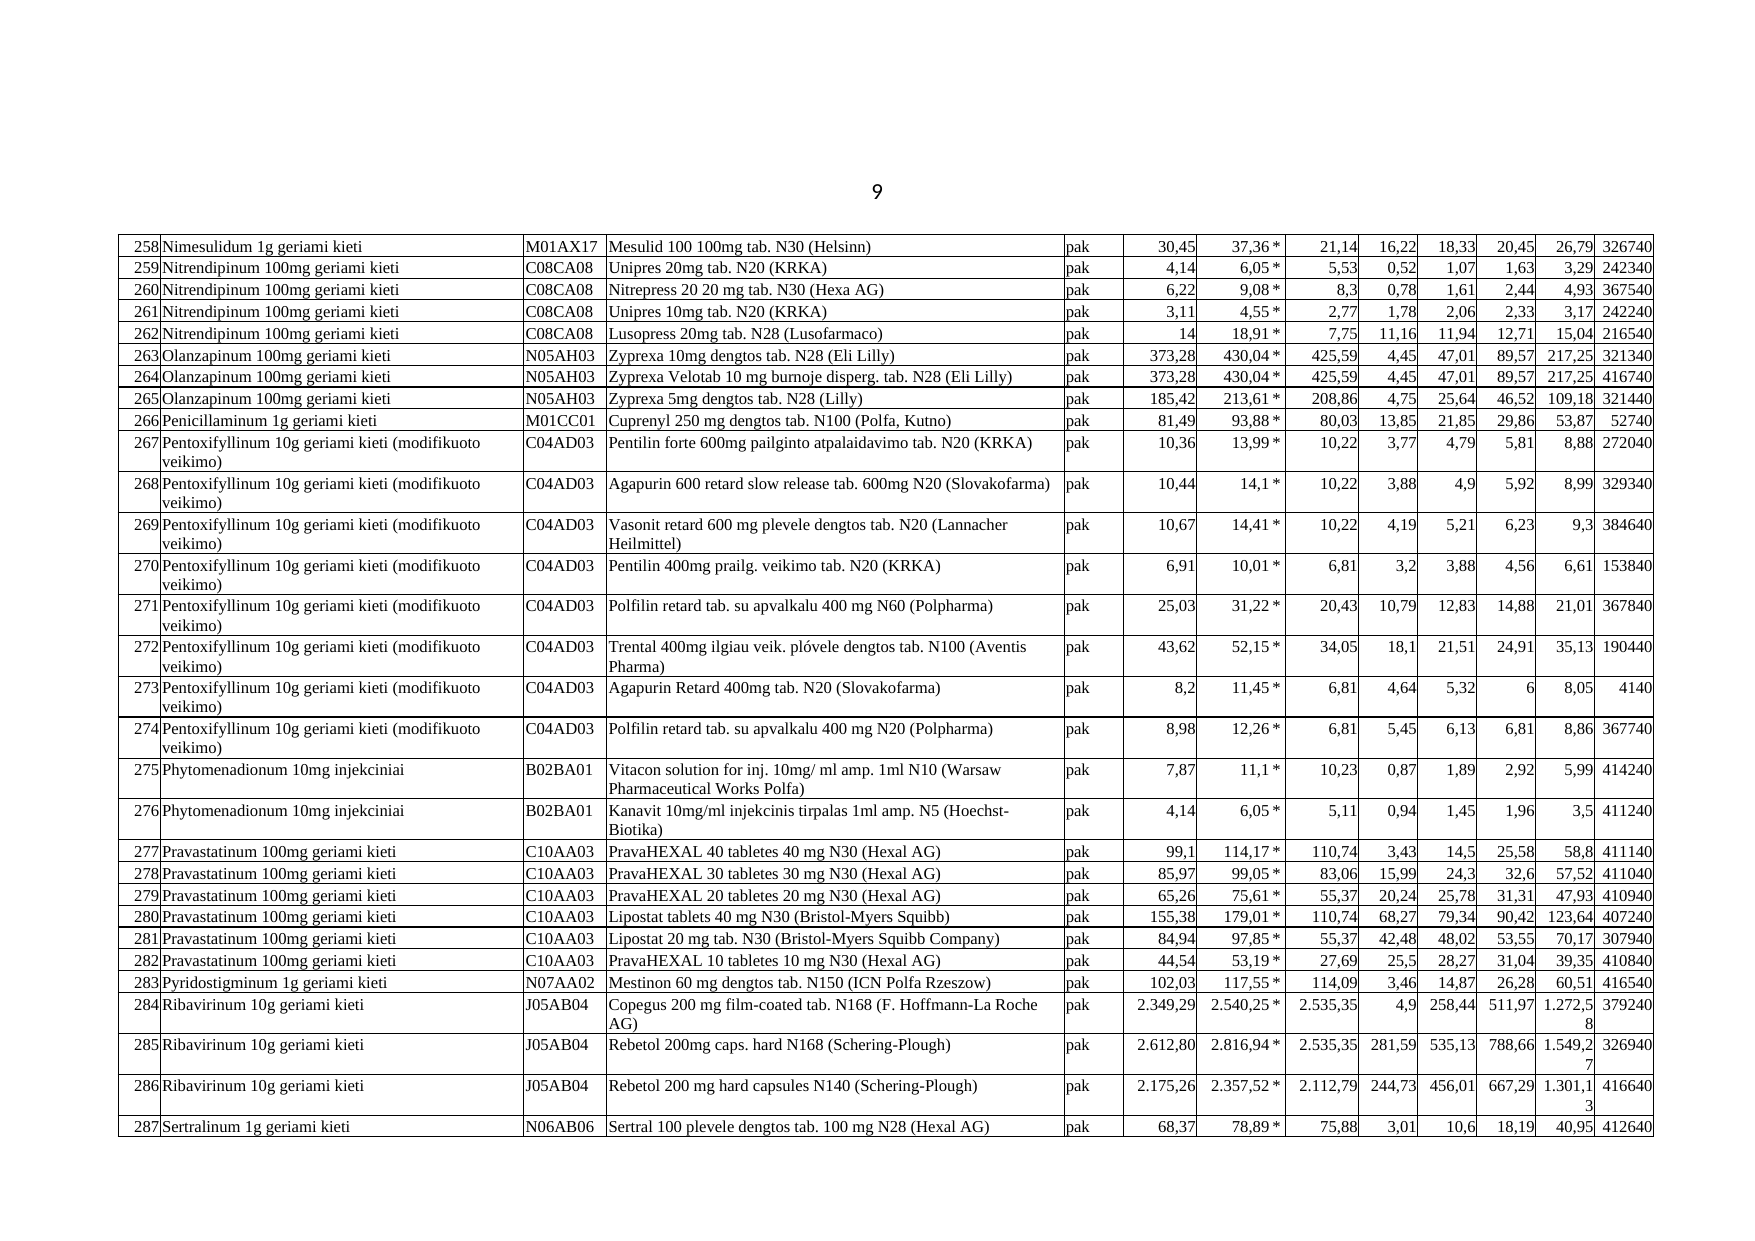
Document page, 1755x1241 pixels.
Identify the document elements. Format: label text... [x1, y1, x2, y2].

table_cell * [1271, 300, 1285, 321]
table_cell 1,63 [1477, 257, 1535, 277]
table_cell 425,59 [1286, 344, 1358, 364]
table_cell 97,85 [1197, 928, 1271, 948]
table_cell 286 [119, 1075, 160, 1114]
table_cell * [1271, 1034, 1285, 1073]
table_cell N05AH03 [524, 366, 606, 386]
table_cell 14,5 [1418, 840, 1476, 861]
table_cell 52,15 [1197, 636, 1271, 676]
table_cell Pravastatinum 100mg geriami kieti [161, 862, 523, 883]
table_cell Pravastatinum 100mg geriami kieti [161, 884, 523, 904]
table_cell pak [1065, 472, 1123, 512]
table_cell 411040 [1595, 862, 1653, 883]
table_cell 4,45 [1359, 344, 1417, 364]
table_cell Pentoxifyllinum 10g geriami kieti (modifikuoto veikimo) [161, 472, 523, 512]
table_cell pak [1065, 388, 1123, 408]
table_cell 2,77 [1286, 300, 1358, 321]
table_cell Olanzapinum 100mg geriami kieti [161, 366, 523, 386]
table_cell Kanavit 10mg/ml injekcinis tirpalas 1ml amp. N5 (Hoechst-Biotika) [607, 799, 1064, 839]
table_cell 6,81 [1286, 554, 1358, 594]
table_cell 3,01 [1359, 1116, 1417, 1136]
table_cell pak [1065, 993, 1123, 1033]
table_cell 179,01 [1197, 906, 1271, 926]
table_cell 84,94 [1124, 928, 1196, 948]
table_cell Pentoxifyllinum 10g geriami kieti (modifikuoto veikimo) [161, 431, 523, 471]
table_cell 208,86 [1286, 388, 1358, 408]
table_cell C08CA08 [524, 279, 606, 299]
table_cell 6,81 [1286, 718, 1358, 757]
table_cell 10,22 [1286, 472, 1358, 512]
table_cell 5,32 [1418, 677, 1476, 716]
table_cell 9,3 [1536, 513, 1594, 553]
table_cell 25,64 [1418, 388, 1476, 408]
table_cell B02BA01 [524, 759, 606, 798]
table_cell 411240 [1595, 799, 1653, 839]
table_cell pak [1065, 235, 1123, 256]
table_cell * [1271, 431, 1285, 471]
table_cell 8,99 [1536, 472, 1594, 512]
table_cell 1.301,13 [1536, 1075, 1594, 1114]
table_cell 68,27 [1359, 906, 1417, 926]
table_cell * [1271, 554, 1285, 594]
table_cell 216540 [1595, 322, 1653, 343]
table_cell 1,45 [1418, 799, 1476, 839]
table_cell 3,43 [1359, 840, 1417, 861]
table_cell 367540 [1595, 279, 1653, 299]
table_cell 0,52 [1359, 257, 1417, 277]
table_cell Polfilin retard tab. su apvalkalu 400 mg N20 (Polpharma) [607, 718, 1064, 757]
table_cell 258 [119, 235, 160, 256]
table_cell pak [1065, 595, 1123, 634]
table_cell 46,52 [1477, 388, 1535, 408]
table_cell 2.540,25 [1197, 993, 1271, 1033]
table_cell N05AH03 [524, 388, 606, 408]
table_cell C04AD03 [524, 431, 606, 471]
table_cell C04AD03 [524, 636, 606, 676]
table_cell * [1271, 840, 1285, 861]
table_cell * [1271, 257, 1285, 277]
table_cell Pentoxifyllinum 10g geriami kieti (modifikuoto veikimo) [161, 554, 523, 594]
table_cell 81,49 [1124, 409, 1196, 430]
table_cell 2.175,26 [1124, 1075, 1196, 1114]
table_cell 5,92 [1477, 472, 1535, 512]
table_cell 90,42 [1477, 906, 1535, 926]
table_cell B02BA01 [524, 799, 606, 839]
table_cell * [1271, 1075, 1285, 1114]
table_cell Mesulid 100 100mg tab. N30 (Helsinn) [607, 235, 1064, 256]
table_cell 4140 [1595, 677, 1653, 716]
table_cell 28,27 [1418, 949, 1476, 970]
table_cell Vasonit retard 600 mg plevele dengtos tab. N20 (Lannacher Heilmittel) [607, 513, 1064, 553]
table_cell 667,29 [1477, 1075, 1535, 1114]
table_cell 270 [119, 554, 160, 594]
table_cell 47,93 [1536, 884, 1594, 904]
table_cell C04AD03 [524, 595, 606, 634]
table_cell * [1271, 677, 1285, 716]
table_cell 53,19 [1197, 949, 1271, 970]
table_cell 68,37 [1124, 1116, 1196, 1136]
table_cell 2.816,94 [1197, 1034, 1271, 1073]
table_cell 57,52 [1536, 862, 1594, 883]
table_cell * [1271, 235, 1285, 256]
table_cell 0,87 [1359, 759, 1417, 798]
table_cell C08CA08 [524, 322, 606, 343]
table_cell PravaHEXAL 10 tabletes 10 mg N30 (Hexal AG) [607, 949, 1064, 970]
table_cell 12,71 [1477, 322, 1535, 343]
table_cell 535,13 [1418, 1034, 1476, 1073]
table_cell 114,17 [1197, 840, 1271, 861]
table_cell 261 [119, 300, 160, 321]
table_cell 280 [119, 906, 160, 926]
table_cell 1,89 [1418, 759, 1476, 798]
table_cell Olanzapinum 100mg geriami kieti [161, 388, 523, 408]
table_cell * [1271, 344, 1285, 364]
table_cell 410840 [1595, 949, 1653, 970]
table_cell 110,74 [1286, 840, 1358, 861]
table_cell 258,44 [1418, 993, 1476, 1033]
table_cell 277 [119, 840, 160, 861]
table_cell pak [1065, 677, 1123, 716]
table_cell 373,28 [1124, 366, 1196, 386]
table_cell 262 [119, 322, 160, 343]
table_cell 99,05 [1197, 862, 1271, 883]
table_cell Nimesulidum 1g geriami kieti [161, 235, 523, 256]
table_cell 3,46 [1359, 971, 1417, 992]
table_cell 10,36 [1124, 431, 1196, 471]
table_cell pak [1065, 636, 1123, 676]
table_cell 117,55 [1197, 971, 1271, 992]
table_cell 6,05 [1197, 257, 1271, 277]
table_cell 83,06 [1286, 862, 1358, 883]
table_cell pak [1065, 366, 1123, 386]
table_cell * [1271, 472, 1285, 512]
table_cell Ribavirinum 10g geriami kieti [161, 1075, 523, 1114]
table_cell 411140 [1595, 840, 1653, 861]
table_cell 37,36 [1197, 235, 1271, 256]
table_cell 25,03 [1124, 595, 1196, 634]
table_cell 263 [119, 344, 160, 364]
table_cell * [1271, 322, 1285, 343]
table_cell 31,22 [1197, 595, 1271, 634]
table_cell 24,91 [1477, 636, 1535, 676]
table_cell 1.272,58 [1536, 993, 1594, 1033]
table_cell 2.349,29 [1124, 993, 1196, 1033]
table_cell 6,61 [1536, 554, 1594, 594]
table_cell 10,79 [1359, 595, 1417, 634]
table_cell C10AA03 [524, 884, 606, 904]
table_cell pak [1065, 718, 1123, 757]
table_cell Unipres 10mg tab. N20 (KRKA) [607, 300, 1064, 321]
table_cell Sertral 100 plevele dengtos tab. 100 mg N28 (Hexal AG) [607, 1116, 1064, 1136]
table_cell C10AA03 [524, 840, 606, 861]
table_cell 8,88 [1536, 431, 1594, 471]
table_cell 2.112,79 [1286, 1075, 1358, 1114]
table_cell 53,55 [1477, 928, 1535, 948]
table_cell 20,43 [1286, 595, 1358, 634]
table_cell 242240 [1595, 300, 1653, 321]
table_cell 21,51 [1418, 636, 1476, 676]
table_cell 281 [119, 928, 160, 948]
table_cell 8,86 [1536, 718, 1594, 757]
table_cell 4,19 [1359, 513, 1417, 553]
table_cell Sertralinum 1g geriami kieti [161, 1116, 523, 1136]
table_cell 0,94 [1359, 799, 1417, 839]
table_cell C10AA03 [524, 928, 606, 948]
table_cell 272 [119, 636, 160, 676]
table_cell N07AA02 [524, 971, 606, 992]
table_cell 78,89 [1197, 1116, 1271, 1136]
table_cell Mestinon 60 mg dengtos tab. N150 (ICN Polfa Rzeszow) [607, 971, 1064, 992]
table_cell Pentoxifyllinum 10g geriami kieti (modifikuoto veikimo) [161, 595, 523, 634]
table_cell pak [1065, 1034, 1123, 1073]
table_cell 53,87 [1536, 409, 1594, 430]
table_cell 25,58 [1477, 840, 1535, 861]
table_cell 329340 [1595, 472, 1653, 512]
table_cell 2,33 [1477, 300, 1535, 321]
table_cell Pentoxifyllinum 10g geriami kieti (modifikuoto veikimo) [161, 718, 523, 757]
table_cell 264 [119, 366, 160, 386]
table_cell Nitrendipinum 100mg geriami kieti [161, 322, 523, 343]
table_cell 21,85 [1418, 409, 1476, 430]
table_cell Trental 400mg ilgiau veik. plóvele dengtos tab. N100 (Aventis Pharma) [607, 636, 1064, 676]
table_cell 15,04 [1536, 322, 1594, 343]
table_cell 8,3 [1286, 279, 1358, 299]
table_cell Cuprenyl 250 mg dengtos tab. N100 (Polfa, Kutno) [607, 409, 1064, 430]
table_cell 414240 [1595, 759, 1653, 798]
table_cell 6 [1477, 677, 1535, 716]
table_cell 410940 [1595, 884, 1653, 904]
table_cell 4,55 [1197, 300, 1271, 321]
table_cell 18,19 [1477, 1116, 1535, 1136]
table_cell 13,85 [1359, 409, 1417, 430]
table_cell Vitacon solution for inj. 10mg/ ml amp. 1ml N10 (Warsaw Pharmaceutical Works Polfa) [607, 759, 1064, 798]
table_cell 13,99 [1197, 431, 1271, 471]
table_cell Phytomenadionum 10mg injekciniai [161, 799, 523, 839]
table_cell 21,14 [1286, 235, 1358, 256]
table_cell 65,26 [1124, 884, 1196, 904]
table_cell Pentilin forte 600mg pailginto atpalaidavimo tab. N20 (KRKA) [607, 431, 1064, 471]
table_cell 27,69 [1286, 949, 1358, 970]
table_cell Pravastatinum 100mg geriami kieti [161, 949, 523, 970]
table_cell * [1271, 388, 1285, 408]
table_cell 43,62 [1124, 636, 1196, 676]
table_cell 20,24 [1359, 884, 1417, 904]
table_cell 6,23 [1477, 513, 1535, 553]
table_cell 5,53 [1286, 257, 1358, 277]
table_cell 114,09 [1286, 971, 1358, 992]
table_cell 267 [119, 431, 160, 471]
table_cell 3,17 [1536, 300, 1594, 321]
table_cell 407240 [1595, 906, 1653, 926]
table_cell 14,88 [1477, 595, 1535, 634]
table_cell * [1271, 862, 1285, 883]
table_cell 6,22 [1124, 279, 1196, 299]
table_cell pak [1065, 884, 1123, 904]
table_cell 217,25 [1536, 344, 1594, 364]
table_cell 20,45 [1477, 235, 1535, 256]
table_cell Agapurin Retard 400mg tab. N20 (Slovakofarma) [607, 677, 1064, 716]
table_cell Zyprexa 10mg dengtos tab. N28 (Eli Lilly) [607, 344, 1064, 364]
table_cell C10AA03 [524, 862, 606, 883]
table_cell C10AA03 [524, 906, 606, 926]
table_cell 11,94 [1418, 322, 1476, 343]
table_cell Polfilin retard tab. su apvalkalu 400 mg N60 (Polpharma) [607, 595, 1064, 634]
table_cell 278 [119, 862, 160, 883]
table_cell 14 [1124, 322, 1196, 343]
table_cell 1,78 [1359, 300, 1417, 321]
table_cell 242340 [1595, 257, 1653, 277]
table_cell 275 [119, 759, 160, 798]
table_cell 5,21 [1418, 513, 1476, 553]
table_cell 367840 [1595, 595, 1653, 634]
table_cell 284 [119, 993, 160, 1033]
table_cell 75,61 [1197, 884, 1271, 904]
table_cell 430,04 [1197, 366, 1271, 386]
table_cell pak [1065, 949, 1123, 970]
table_cell PravaHEXAL 30 tabletes 30 mg N30 (Hexal AG) [607, 862, 1064, 883]
table_cell 26,79 [1536, 235, 1594, 256]
table_cell 190440 [1595, 636, 1653, 676]
table_cell pak [1065, 799, 1123, 839]
table_cell * [1271, 718, 1285, 757]
table_cell pak [1065, 928, 1123, 948]
table_cell 272040 [1595, 431, 1653, 471]
table_cell 217,25 [1536, 366, 1594, 386]
table_cell 123,64 [1536, 906, 1594, 926]
table_cell 16,22 [1359, 235, 1417, 256]
table_cell 4,9 [1418, 472, 1476, 512]
table_cell 75,88 [1286, 1116, 1358, 1136]
table_cell Zyprexa Velotab 10 mg burnoje disperg. tab. N28 (Eli Lilly) [607, 366, 1064, 386]
table_cell C08CA08 [524, 257, 606, 277]
table_cell * [1271, 928, 1285, 948]
table_cell 412640 [1595, 1116, 1653, 1136]
table_cell pak [1065, 554, 1123, 594]
table_cell * [1271, 906, 1285, 926]
table_cell 6,91 [1124, 554, 1196, 594]
table_cell 384640 [1595, 513, 1653, 553]
table_cell 326940 [1595, 1034, 1653, 1073]
table_cell 18,33 [1418, 235, 1476, 256]
table_cell Pravastatinum 100mg geriami kieti [161, 840, 523, 861]
table_cell * [1271, 409, 1285, 430]
table_cell 25,78 [1418, 884, 1476, 904]
table_cell 55,37 [1286, 928, 1358, 948]
table_cell 269 [119, 513, 160, 553]
table_cell 4,14 [1124, 799, 1196, 839]
table_cell 373,28 [1124, 344, 1196, 364]
table_cell 8,05 [1536, 677, 1594, 716]
table_cell pak [1065, 431, 1123, 471]
table_cell 8,98 [1124, 718, 1196, 757]
table_cell 6,05 [1197, 799, 1271, 839]
table_cell 511,97 [1477, 993, 1535, 1033]
table_cell 40,95 [1536, 1116, 1594, 1136]
table_cell 282 [119, 949, 160, 970]
table_cell 31,31 [1477, 884, 1535, 904]
table_cell Lusopress 20mg tab. N28 (Lusofarmaco) [607, 322, 1064, 343]
table_cell M01AX17 [524, 235, 606, 256]
table_cell 456,01 [1418, 1075, 1476, 1114]
table_cell M01CC01 [524, 409, 606, 430]
table_cell 3,88 [1418, 554, 1476, 594]
table_cell 58,8 [1536, 840, 1594, 861]
table_cell pak [1065, 257, 1123, 277]
table_cell * [1271, 279, 1285, 299]
table_cell 6,81 [1286, 677, 1358, 716]
table_cell pak [1065, 409, 1123, 430]
table_cell 1,61 [1418, 279, 1476, 299]
table_cell pak [1065, 344, 1123, 364]
table_cell 271 [119, 595, 160, 634]
table_cell Unipres 20mg tab. N20 (KRKA) [607, 257, 1064, 277]
table_cell 260 [119, 279, 160, 299]
table_cell PravaHEXAL 20 tabletes 20 mg N30 (Hexal AG) [607, 884, 1064, 904]
table_cell * [1271, 366, 1285, 386]
table_cell * [1271, 949, 1285, 970]
table_cell pak [1065, 513, 1123, 553]
table_cell 244,73 [1359, 1075, 1417, 1114]
table_cell 14,41 [1197, 513, 1271, 553]
table_cell 10,22 [1286, 513, 1358, 553]
table_cell 10,44 [1124, 472, 1196, 512]
table_cell 10,67 [1124, 513, 1196, 553]
table_cell C04AD03 [524, 677, 606, 716]
table_cell 85,97 [1124, 862, 1196, 883]
table_cell 6,81 [1477, 718, 1535, 757]
table_cell 2.357,52 [1197, 1075, 1271, 1114]
table_cell 425,59 [1286, 366, 1358, 386]
table_cell pak [1065, 1116, 1123, 1136]
table_cell J05AB04 [524, 993, 606, 1033]
table_cell Lipostat tablets 40 mg N30 (Bristol-Myers Squibb) [607, 906, 1064, 926]
table_cell 89,57 [1477, 366, 1535, 386]
table_cell 281,59 [1359, 1034, 1417, 1073]
table_cell Rebetol 200mg caps. hard N168 (Schering-Plough) [607, 1034, 1064, 1073]
table_cell 12,26 [1197, 718, 1271, 757]
table_cell pak [1065, 322, 1123, 343]
table_cell 283 [119, 971, 160, 992]
table_cell Lipostat 20 mg tab. N30 (Bristol-Myers Squibb Company) [607, 928, 1064, 948]
table_cell 4,9 [1359, 993, 1417, 1033]
table_cell Nitrendipinum 100mg geriami kieti [161, 257, 523, 277]
table_cell 10,01 [1197, 554, 1271, 594]
table_cell 185,42 [1124, 388, 1196, 408]
table_cell 274 [119, 718, 160, 757]
table_cell 14,87 [1418, 971, 1476, 992]
table_cell Pravastatinum 100mg geriami kieti [161, 928, 523, 948]
table_cell 416640 [1595, 1075, 1653, 1114]
table_cell 25,5 [1359, 949, 1417, 970]
table_cell 416740 [1595, 366, 1653, 386]
table_cell 0,78 [1359, 279, 1417, 299]
table_cell 47,01 [1418, 344, 1476, 364]
table_cell Pentoxifyllinum 10g geriami kieti (modifikuoto veikimo) [161, 513, 523, 553]
table_cell 321340 [1595, 344, 1653, 364]
table_cell 4,64 [1359, 677, 1417, 716]
table_cell 268 [119, 472, 160, 512]
table_cell 2.612,80 [1124, 1034, 1196, 1073]
table_cell 21,01 [1536, 595, 1594, 634]
table_cell pak [1065, 300, 1123, 321]
table_cell 155,38 [1124, 906, 1196, 926]
table_cell 30,45 [1124, 235, 1196, 256]
table_cell Pentilin 400mg prailg. veikimo tab. N20 (KRKA) [607, 554, 1064, 594]
table_cell 35,13 [1536, 636, 1594, 676]
table_cell 3,11 [1124, 300, 1196, 321]
table_cell 93,88 [1197, 409, 1271, 430]
table_cell 379240 [1595, 993, 1653, 1033]
table_cell 24,3 [1418, 862, 1476, 883]
table_cell 153840 [1595, 554, 1653, 594]
table_cell 367740 [1595, 718, 1653, 757]
table_cell 102,03 [1124, 971, 1196, 992]
table_cell * [1271, 595, 1285, 634]
table_cell 5,99 [1536, 759, 1594, 798]
table_cell 2,06 [1418, 300, 1476, 321]
table_cell 321440 [1595, 388, 1653, 408]
table_cell 285 [119, 1034, 160, 1073]
table_cell 26,28 [1477, 971, 1535, 992]
table_cell 11,1 [1197, 759, 1271, 798]
table_cell 80,03 [1286, 409, 1358, 430]
table_cell Agapurin 600 retard slow release tab. 600mg N20 (Slovakofarma) [607, 472, 1064, 512]
table_cell 430,04 [1197, 344, 1271, 364]
table_cell 4,14 [1124, 257, 1196, 277]
table_cell 3,77 [1359, 431, 1417, 471]
table_cell 213,61 [1197, 388, 1271, 408]
table_cell 31,04 [1477, 949, 1535, 970]
table_cell Pyridostigminum 1g geriami kieti [161, 971, 523, 992]
table_cell 2,92 [1477, 759, 1535, 798]
table_cell 2,44 [1477, 279, 1535, 299]
table_cell 259 [119, 257, 160, 277]
table_cell * [1271, 1116, 1285, 1136]
table_cell 60,51 [1536, 971, 1594, 992]
table_cell 52740 [1595, 409, 1653, 430]
table_cell pak [1065, 840, 1123, 861]
table_cell 4,93 [1536, 279, 1594, 299]
table_cell 266 [119, 409, 160, 430]
table_cell 70,17 [1536, 928, 1594, 948]
table_cell 29,86 [1477, 409, 1535, 430]
table_cell 2.535,35 [1286, 993, 1358, 1033]
table_cell pak [1065, 759, 1123, 798]
table_cell 4,79 [1418, 431, 1476, 471]
table_cell C04AD03 [524, 718, 606, 757]
table_cell 10,6 [1418, 1116, 1476, 1136]
table_cell 79,34 [1418, 906, 1476, 926]
table_cell 109,18 [1536, 388, 1594, 408]
table_cell 279 [119, 884, 160, 904]
table_cell N05AH03 [524, 344, 606, 364]
table_cell 34,05 [1286, 636, 1358, 676]
table_cell 55,37 [1286, 884, 1358, 904]
table_cell 11,16 [1359, 322, 1417, 343]
table_cell 5,45 [1359, 718, 1417, 757]
table_cell 3,2 [1359, 554, 1417, 594]
table_cell 4,56 [1477, 554, 1535, 594]
table_cell 4,75 [1359, 388, 1417, 408]
table_cell 110,74 [1286, 906, 1358, 926]
table_cell * [1271, 636, 1285, 676]
table_cell Pentoxifyllinum 10g geriami kieti (modifikuoto veikimo) [161, 677, 523, 716]
table_cell 32,6 [1477, 862, 1535, 883]
table_cell Nitrendipinum 100mg geriami kieti [161, 300, 523, 321]
table_cell Penicillaminum 1g geriami kieti [161, 409, 523, 430]
table_cell pak [1065, 906, 1123, 926]
table_cell 12,83 [1418, 595, 1476, 634]
table_cell 3,5 [1536, 799, 1594, 839]
table_cell pak [1065, 279, 1123, 299]
table_cell 3,29 [1536, 257, 1594, 277]
table_cell Nitrendipinum 100mg geriami kieti [161, 279, 523, 299]
table_cell 48,02 [1418, 928, 1476, 948]
table_cell * [1271, 971, 1285, 992]
table_cell 10,23 [1286, 759, 1358, 798]
table_cell Rebetol 200 mg hard capsules N140 (Schering-Plough) [607, 1075, 1064, 1114]
table_cell C04AD03 [524, 472, 606, 512]
table_cell J05AB04 [524, 1034, 606, 1073]
table_cell 14,1 [1197, 472, 1271, 512]
table_cell Zyprexa 5mg dengtos tab. N28 (Lilly) [607, 388, 1064, 408]
table_cell 1,96 [1477, 799, 1535, 839]
table_cell 18,1 [1359, 636, 1417, 676]
table_cell 1.549,27 [1536, 1034, 1594, 1073]
table_cell 7,75 [1286, 322, 1358, 343]
table_cell 99,1 [1124, 840, 1196, 861]
table_cell 265 [119, 388, 160, 408]
table_cell Ribavirinum 10g geriami kieti [161, 1034, 523, 1073]
table_cell * [1271, 993, 1285, 1033]
table_cell 15,99 [1359, 862, 1417, 883]
table_cell 416540 [1595, 971, 1653, 992]
table_cell 2.535,35 [1286, 1034, 1358, 1073]
table_cell 326740 [1595, 235, 1653, 256]
table_cell N06AB06 [524, 1116, 606, 1136]
table_cell 6,13 [1418, 718, 1476, 757]
table_cell 273 [119, 677, 160, 716]
table_cell Pentoxifyllinum 10g geriami kieti (modifikuoto veikimo) [161, 636, 523, 676]
table_cell 39,35 [1536, 949, 1594, 970]
table_cell 788,66 [1477, 1034, 1535, 1073]
table_cell 18,91 [1197, 322, 1271, 343]
table_cell * [1271, 799, 1285, 839]
table_cell 42,48 [1359, 928, 1417, 948]
table_cell Phytomenadionum 10mg injekciniai [161, 759, 523, 798]
table_cell pak [1065, 1075, 1123, 1114]
table_cell 44,54 [1124, 949, 1196, 970]
table_cell 287 [119, 1116, 160, 1136]
table_cell * [1271, 513, 1285, 553]
table_cell Ribavirinum 10g geriami kieti [161, 993, 523, 1033]
table_cell 5,81 [1477, 431, 1535, 471]
table_cell * [1271, 884, 1285, 904]
table_cell 89,57 [1477, 344, 1535, 364]
table_cell 8,2 [1124, 677, 1196, 716]
table_cell Nitrepress 20 20 mg tab. N30 (Hexa AG) [607, 279, 1064, 299]
table_cell 4,45 [1359, 366, 1417, 386]
table_cell C04AD03 [524, 554, 606, 594]
table_cell Olanzapinum 100mg geriami kieti [161, 344, 523, 364]
table_cell 276 [119, 799, 160, 839]
table_cell J05AB04 [524, 1075, 606, 1114]
table_cell 47,01 [1418, 366, 1476, 386]
table_cell 10,22 [1286, 431, 1358, 471]
table_cell 307940 [1595, 928, 1653, 948]
table_cell PravaHEXAL 40 tabletes 40 mg N30 (Hexal AG) [607, 840, 1064, 861]
table_cell 11,45 [1197, 677, 1271, 716]
table_cell Pravastatinum 100mg geriami kieti [161, 906, 523, 926]
table_cell C04AD03 [524, 513, 606, 553]
table_cell Copegus 200 mg film-coated tab. N168 (F. Hoffmann-La Roche AG) [607, 993, 1064, 1033]
table_cell 1,07 [1418, 257, 1476, 277]
table_cell 9,08 [1197, 279, 1271, 299]
table_cell 5,11 [1286, 799, 1358, 839]
table_cell 7,87 [1124, 759, 1196, 798]
table_cell pak [1065, 971, 1123, 992]
table_cell 3,88 [1359, 472, 1417, 512]
table_cell C08CA08 [524, 300, 606, 321]
table_cell pak [1065, 862, 1123, 883]
table_cell C10AA03 [524, 949, 606, 970]
table_cell * [1271, 759, 1285, 798]
